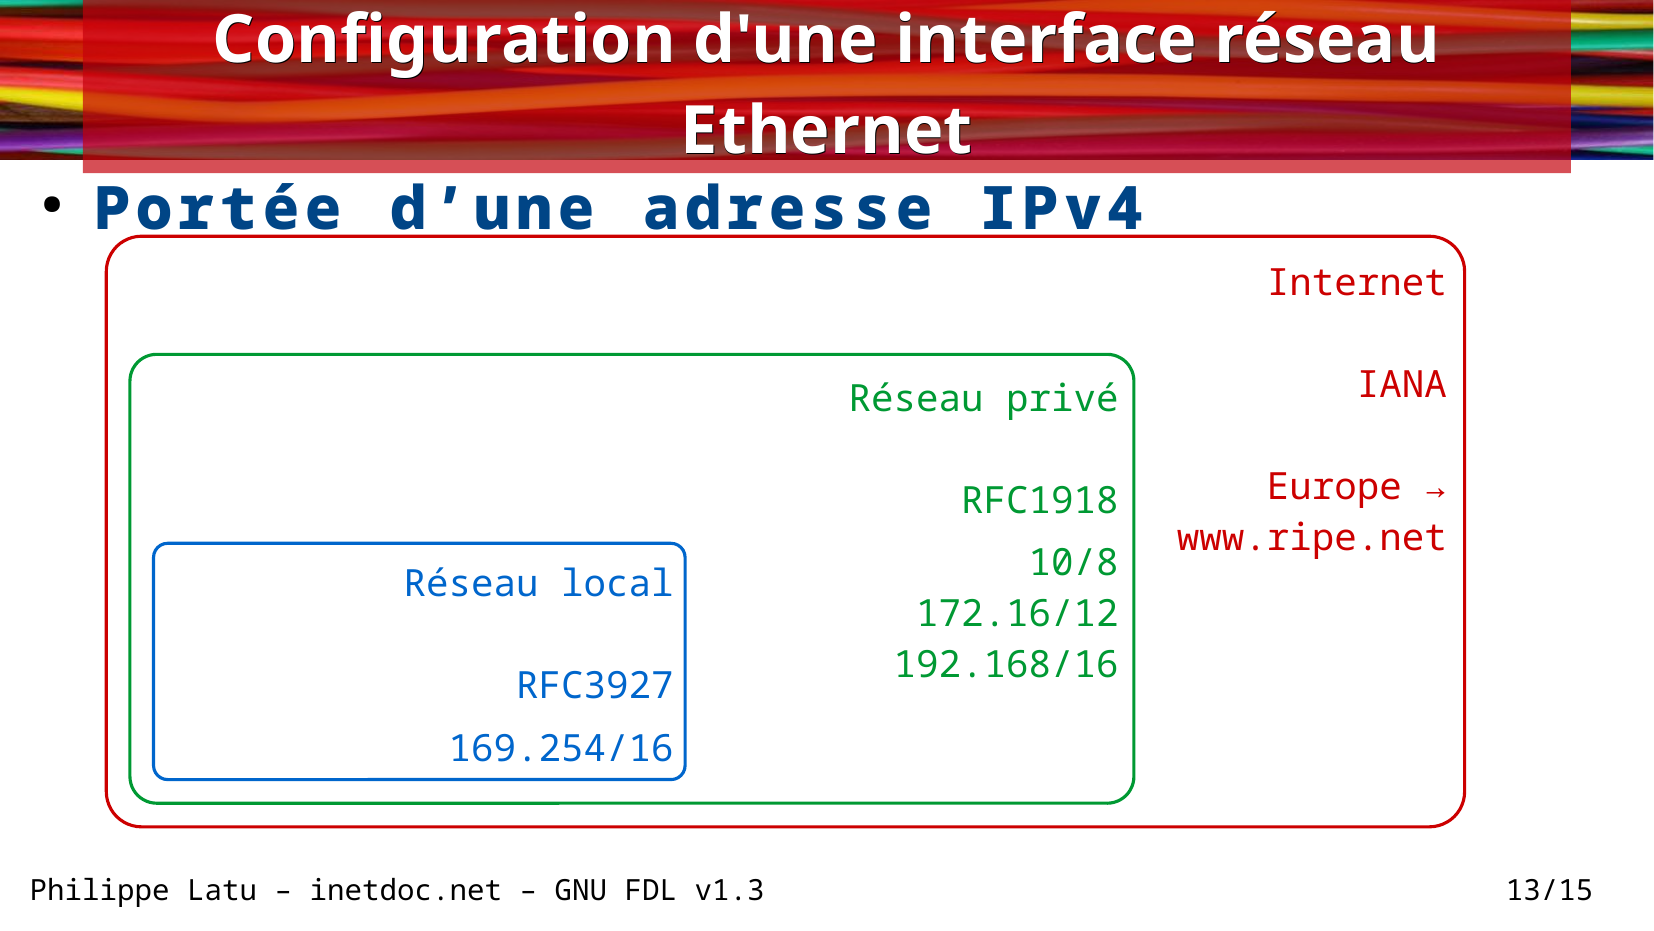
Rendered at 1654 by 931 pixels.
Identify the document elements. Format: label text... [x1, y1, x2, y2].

list Portée d’une adresse IPv4 [23, 165, 1619, 815]
title Configuration d'une interface réseau Ethernet [82, 10, 1571, 155]
picture [1571, 0, 1654, 160]
text_box Réseau privé RFC1918 10/8 172.16/12 192.168/16 [129, 354, 1134, 804]
text_box Réseau local RFC3927 169.254/16 [153, 543, 686, 780]
picture [0, 0, 82, 160]
text_box Internet IANA Europe → www.ripe.net [106, 236, 1465, 827]
text_box Philippe Latu – inetdoc.net – GNU FDL v1.3 15/15 [23, 862, 1619, 911]
